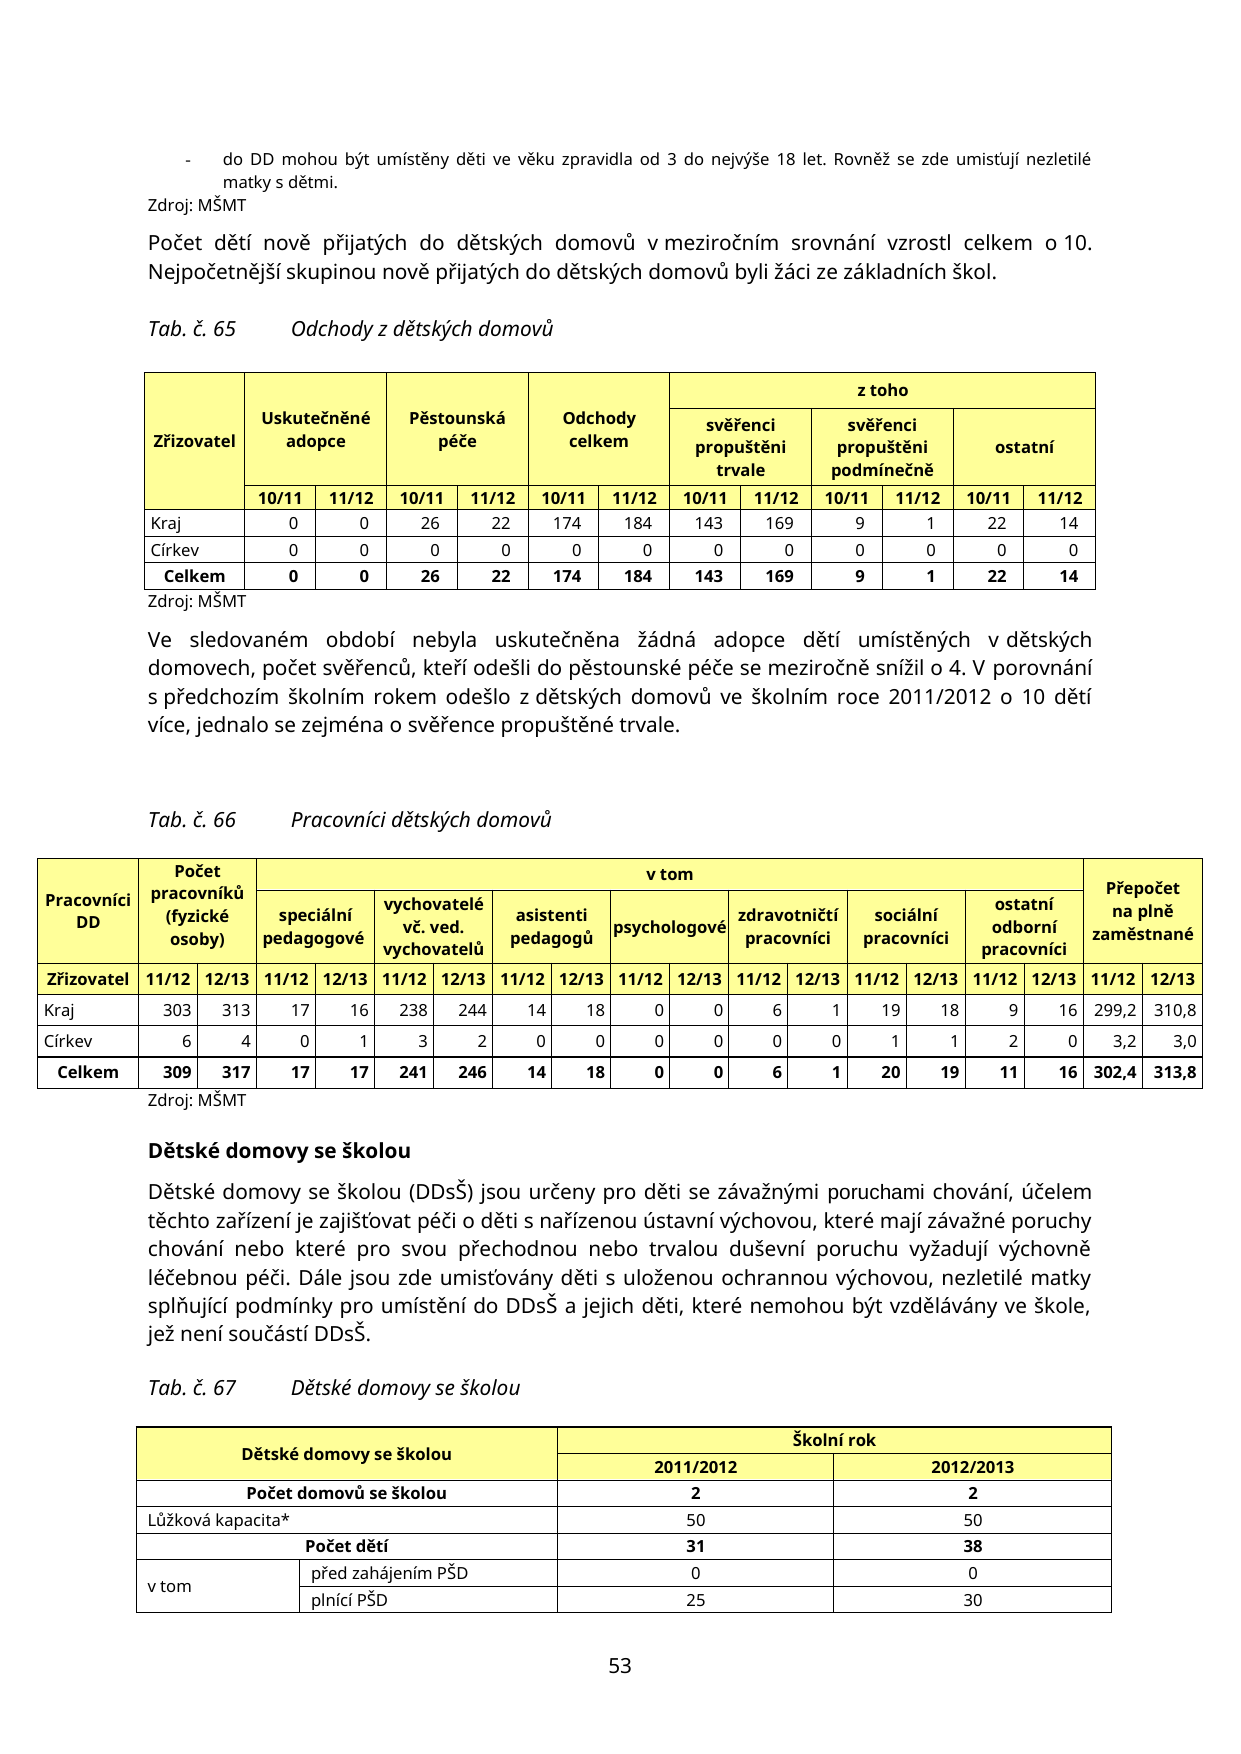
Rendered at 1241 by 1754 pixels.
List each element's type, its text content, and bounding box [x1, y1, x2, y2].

table_cell 17 [316, 1058, 374, 1088]
table_cell 184 [599, 510, 669, 536]
table_cell speciální pedagogové [257, 891, 374, 963]
table_cell 302,4 [1084, 1058, 1142, 1088]
table_header Pěstounská péče [387, 373, 528, 485]
table_cell 0 [387, 537, 457, 562]
list Pracovníci dětských domovů [148, 805, 1092, 833]
table_cell 317 [198, 1058, 256, 1088]
table_cell 18 [907, 995, 965, 1025]
list Dětské domovy se školou [148, 1373, 1092, 1401]
table_cell 12/13 [1025, 964, 1083, 994]
table_cell ostatní odborní pracovníci [966, 891, 1083, 963]
table_header Počet pracovníků (fyzické osoby) [139, 859, 256, 963]
table_cell 0 [558, 1560, 833, 1586]
table_cell 4 [198, 1026, 256, 1056]
table_cell 38 [834, 1534, 1111, 1559]
table_cell Kraj [145, 510, 244, 536]
table_cell 1 [788, 995, 847, 1025]
table_cell 1 [788, 1058, 847, 1088]
table_cell 22 [458, 510, 528, 536]
table_cell 12/13 [198, 964, 256, 994]
table_cell svěřenci propuštěni trvale [670, 409, 811, 485]
table_cell Kraj [38, 995, 138, 1025]
table_cell Lůžková kapacita* [137, 1507, 557, 1533]
table_cell 0 [611, 1026, 669, 1056]
table_cell 0 [529, 537, 598, 562]
table_cell 0 [493, 1026, 551, 1056]
table_cell 0 [788, 1026, 847, 1056]
table_cell 19 [848, 995, 906, 1025]
table_cell 0 [245, 537, 315, 562]
table_cell 11/12 [729, 964, 787, 994]
table_cell 9 [966, 995, 1024, 1025]
table_cell 0 [316, 537, 386, 562]
table_cell plnící PŠD [300, 1587, 557, 1612]
table_cell 11/12 [458, 486, 528, 509]
table_cell 3,2 [1084, 1026, 1142, 1056]
table_cell 2 [558, 1481, 833, 1506]
table_cell 1 [907, 1026, 965, 1056]
text Ve sledovaném období nebyla uskutečněna žádná adopce dětí umístěných v dětských domovech, počet svěřenců, kteří odešli do pěstounské péče se meziročně snížil o 4. V porovnání s předchozím školním rokem odešlo z dětských domovů ve školním roce 2011/2012 o 10 dětí více, jednalo se zejména o svěřence propuštěné trvale. [148, 625, 1092, 739]
table_cell 0 [954, 537, 1023, 562]
table_cell 14 [1024, 510, 1095, 536]
table_cell 11/12 [1084, 964, 1142, 994]
table_cell 12/13 [434, 964, 492, 994]
table_cell 1 [883, 563, 953, 589]
table_cell 1 [848, 1026, 906, 1056]
table_cell 14 [1024, 563, 1095, 589]
text Dětské domovy se školou (DDsŠ) jsou určeny pro děti se závažnými poruchami chování, účelem těchto zařízení je zajišťovat péči o děti s nařízenou ústavní výchovou, které mají závažné poruchy chování nebo které pro svou přechodnou nebo trvalou duševní poruchu vyžadují výchovně léčebnou péči. Dále jsou zde umisťovány děti s uloženou ochrannou výchovou, nezletilé matky splňující podmínky pro umístění do DDsŠ a jejich děti, které nemohou být vzdělávány ve škole, jež není součástí DDsŠ. [148, 1177, 1092, 1348]
list do DD mohou být umístěny děti ve věku zpravidla od 3 do nejvýše 18 let. Rovněž se zde umisťují nezletilé matky s dětmi. [185, 148, 1092, 193]
table_cell 2 [434, 1026, 492, 1056]
table_cell 11/12 [316, 486, 386, 509]
table_cell 0 [834, 1560, 1111, 1586]
table_cell 143 [670, 510, 740, 536]
table_cell 25 [558, 1587, 833, 1612]
table_cell 11 [966, 1058, 1024, 1088]
table_cell 11/12 [493, 964, 551, 994]
table_cell 0 [670, 1026, 728, 1056]
table_cell 246 [434, 1058, 492, 1088]
table_cell 0 [257, 1026, 315, 1056]
table_header Uskutečněné adopce [245, 373, 386, 485]
table_cell 174 [529, 563, 598, 589]
table_cell 11/12 [139, 964, 197, 994]
table_header z toho [670, 373, 1095, 408]
table_cell 16 [1025, 1058, 1083, 1088]
table_cell 10/11 [812, 486, 882, 509]
table_cell 22 [458, 563, 528, 589]
table_cell 10/11 [954, 486, 1023, 509]
table_cell 10/11 [670, 486, 740, 509]
table_header Přepočet na plně zaměstnané [1084, 859, 1202, 963]
table_cell 6 [729, 1058, 787, 1088]
list Odchody z dětských domovů [148, 314, 1092, 343]
table_cell 26 [387, 510, 457, 536]
table_cell 14 [493, 1058, 551, 1088]
table_cell 169 [741, 563, 811, 589]
table_cell Zřizovatel [38, 964, 138, 994]
table_cell 10/11 [529, 486, 598, 509]
table_cell 303 [139, 995, 197, 1025]
table_cell 1 [883, 510, 953, 536]
table_cell 12/13 [907, 964, 965, 994]
table_cell Celkem [145, 563, 244, 589]
table_cell v tom [137, 1560, 299, 1612]
table_cell 11/12 [848, 964, 906, 994]
table_cell zdravotničtí pracovníci [729, 891, 847, 963]
table_cell 20 [848, 1058, 906, 1088]
table_cell 0 [1024, 537, 1095, 562]
table_cell 2 [834, 1481, 1111, 1506]
table_cell 11/12 [611, 964, 669, 994]
table_header v tom [257, 859, 1083, 889]
table_cell 2011/2012 [558, 1454, 833, 1479]
table_cell 50 [558, 1507, 833, 1533]
table_cell 10/11 [245, 486, 315, 509]
table_cell 0 [245, 563, 315, 589]
text Zdroj: MŠMT [148, 590, 1092, 613]
table_cell Počet domovů se školou [137, 1481, 557, 1506]
table_cell Církev [38, 1026, 138, 1056]
table_header Pracovníci DD [38, 859, 138, 963]
table_cell Počet dětí [137, 1534, 557, 1559]
table_cell 9 [812, 510, 882, 536]
table_cell 16 [316, 995, 374, 1025]
text Zdroj: MŠMT [148, 1089, 1092, 1111]
table_cell Církev [145, 537, 244, 562]
table_cell 50 [834, 1507, 1111, 1533]
text Zdroj: MŠMT [148, 193, 1092, 216]
table_cell 0 [552, 1026, 610, 1056]
table_cell 11/12 [599, 486, 669, 509]
table_cell svěřenci propuštěni podmínečně [812, 409, 953, 485]
table_cell 11/12 [375, 964, 433, 994]
table_cell asistenti pedagogů [493, 891, 610, 963]
table_header Dětské domovy se školou [137, 1428, 557, 1479]
table_cell 0 [1025, 1026, 1083, 1056]
table_cell 19 [907, 1058, 965, 1088]
table_cell 16 [1025, 995, 1083, 1025]
text Dětské domovy se školou [148, 1136, 1092, 1165]
table_cell 0 [316, 510, 386, 536]
table_cell 310,8 [1143, 995, 1202, 1025]
table_cell 244 [434, 995, 492, 1025]
table_cell před zahájením PŠD [300, 1560, 557, 1586]
table_cell 0 [812, 537, 882, 562]
table_cell 241 [375, 1058, 433, 1088]
table_cell 0 [316, 563, 386, 589]
table_cell Celkem [38, 1058, 138, 1088]
table_cell 31 [558, 1534, 833, 1559]
table_cell 22 [954, 510, 1023, 536]
table_cell 238 [375, 995, 433, 1025]
table_cell 3 [375, 1026, 433, 1056]
table_cell 22 [954, 563, 1023, 589]
table_cell 169 [741, 510, 811, 536]
table_cell 12/13 [1143, 964, 1202, 994]
table_cell 12/13 [670, 964, 728, 994]
table_cell 18 [552, 995, 610, 1025]
table_cell 11/12 [1024, 486, 1095, 509]
table_cell 0 [670, 537, 740, 562]
table_cell 0 [670, 995, 728, 1025]
table_cell 6 [729, 995, 787, 1025]
table_cell 174 [529, 510, 598, 536]
text Počet dětí nově přijatých do dětských domovů v meziročním srovnání vzrostl celkem o 10. Nejpočetnější skupinou nově přijatých do dětských domovů byli žáci ze základních škol. [148, 228, 1092, 285]
table_cell 6 [139, 1026, 197, 1056]
table_header Školní rok [558, 1428, 1111, 1453]
table_cell 0 [883, 537, 953, 562]
table_header Odchody celkem [529, 373, 669, 485]
table_cell 12/13 [552, 964, 610, 994]
table_cell 11/12 [966, 964, 1024, 994]
table_cell 12/13 [788, 964, 847, 994]
table_cell 11/12 [883, 486, 953, 509]
table_cell 0 [611, 1058, 669, 1088]
table_cell 17 [257, 995, 315, 1025]
table_cell 313,8 [1143, 1058, 1202, 1088]
table_cell 2 [966, 1026, 1024, 1056]
table_cell 0 [611, 995, 669, 1025]
table_cell 9 [812, 563, 882, 589]
table_cell 11/12 [741, 486, 811, 509]
table_cell psychologové [611, 891, 728, 963]
table_cell 143 [670, 563, 740, 589]
table_cell 0 [741, 537, 811, 562]
table_cell 10/11 [387, 486, 457, 509]
table_cell sociální pracovníci [848, 891, 965, 963]
table_cell 12/13 [316, 964, 374, 994]
table_cell 0 [670, 1058, 728, 1088]
table_cell ostatní [954, 409, 1095, 485]
table_header Zřizovatel [145, 373, 244, 509]
table_cell 0 [599, 537, 669, 562]
table_cell 3,0 [1143, 1026, 1202, 1056]
table_cell 0 [245, 510, 315, 536]
table_cell 184 [599, 563, 669, 589]
table_cell 299,2 [1084, 995, 1142, 1025]
table_cell 0 [458, 537, 528, 562]
table_cell 30 [834, 1587, 1111, 1612]
table_cell 313 [198, 995, 256, 1025]
table_cell 11/12 [257, 964, 315, 994]
table_cell vychovatelé vč. ved. vychovatelů [375, 891, 492, 963]
table_cell 1 [316, 1026, 374, 1056]
table_cell 309 [139, 1058, 197, 1088]
table_cell 26 [387, 563, 457, 589]
table_cell 14 [493, 995, 551, 1025]
table_cell 18 [552, 1058, 610, 1088]
table_cell 0 [729, 1026, 787, 1056]
table_cell 2012/2013 [834, 1454, 1111, 1479]
table_cell 17 [257, 1058, 315, 1088]
